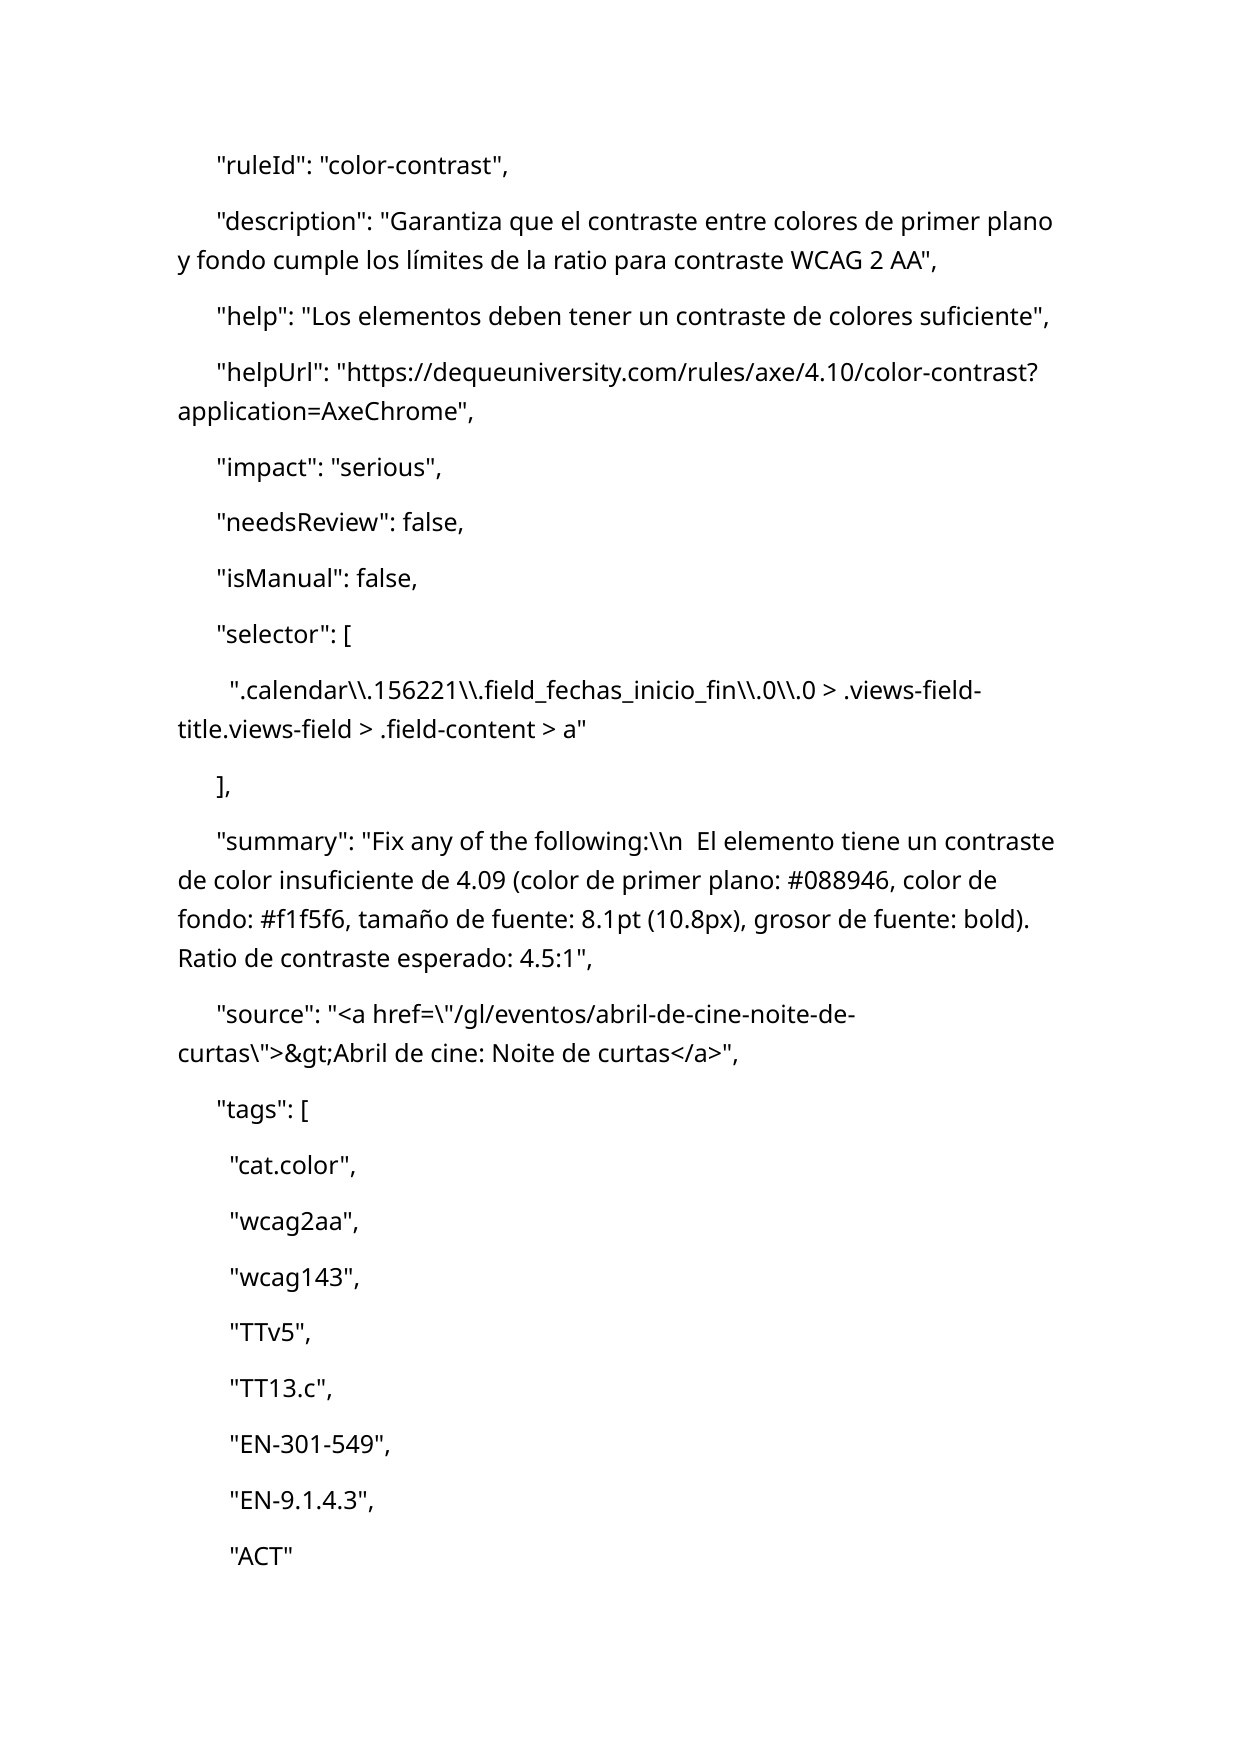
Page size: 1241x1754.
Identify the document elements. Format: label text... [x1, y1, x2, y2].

text "ruleId": "color-contrast", [177, 148, 1063, 182]
text "tags": [ [177, 1092, 1063, 1126]
text ], [177, 768, 1063, 802]
text "needsReview": false, [177, 505, 1063, 539]
text "impact": "serious", [177, 449, 1063, 483]
text "TT13.c", [177, 1371, 1063, 1405]
text "selector": [ [177, 617, 1063, 651]
text "TTv5", [177, 1315, 1063, 1349]
text "EN-9.1.4.3", [177, 1483, 1063, 1517]
text "wcag143", [177, 1259, 1063, 1293]
text "wcag2aa", [177, 1203, 1063, 1237]
text "summary": "Fix any of the following:\\n El elemento tiene un contraste de color insuficiente de 4.09 (color de primer plano: #088946, color de fondo: #f1f5f6, tamaño de fuente: 8.1pt (10.8px), grosor de fuente: bold). Ratio de contraste esperado: 4.5:1", [177, 823, 1063, 975]
text "source": "<a href=\"/gl/eventos/abril-de-cine-noite-de-curtas\">&gt;Abril de cine: Noite de curtas</a>", [177, 997, 1063, 1070]
text "description": "Garantiza que el contraste entre colores de primer plano y fondo cumple los límites de la ratio para contraste WCAG 2 AA", [177, 203, 1063, 277]
text "helpUrl": "https://dequeuniversity.com/rules/axe/4.10/color-contrast?application=AxeChrome", [177, 354, 1063, 427]
text ".calendar\\.156221\\.field_fechas_inicio_fin\\.0\\.0 > .views-field-title.views-field > .field-content > a" [177, 673, 1063, 746]
text "help": "Los elementos deben tener un contraste de colores suficiente", [177, 298, 1063, 332]
text "cat.color", [177, 1148, 1063, 1182]
text "EN-301-549", [177, 1427, 1063, 1461]
text "isManual": false, [177, 561, 1063, 595]
text "ACT" [177, 1538, 1063, 1572]
